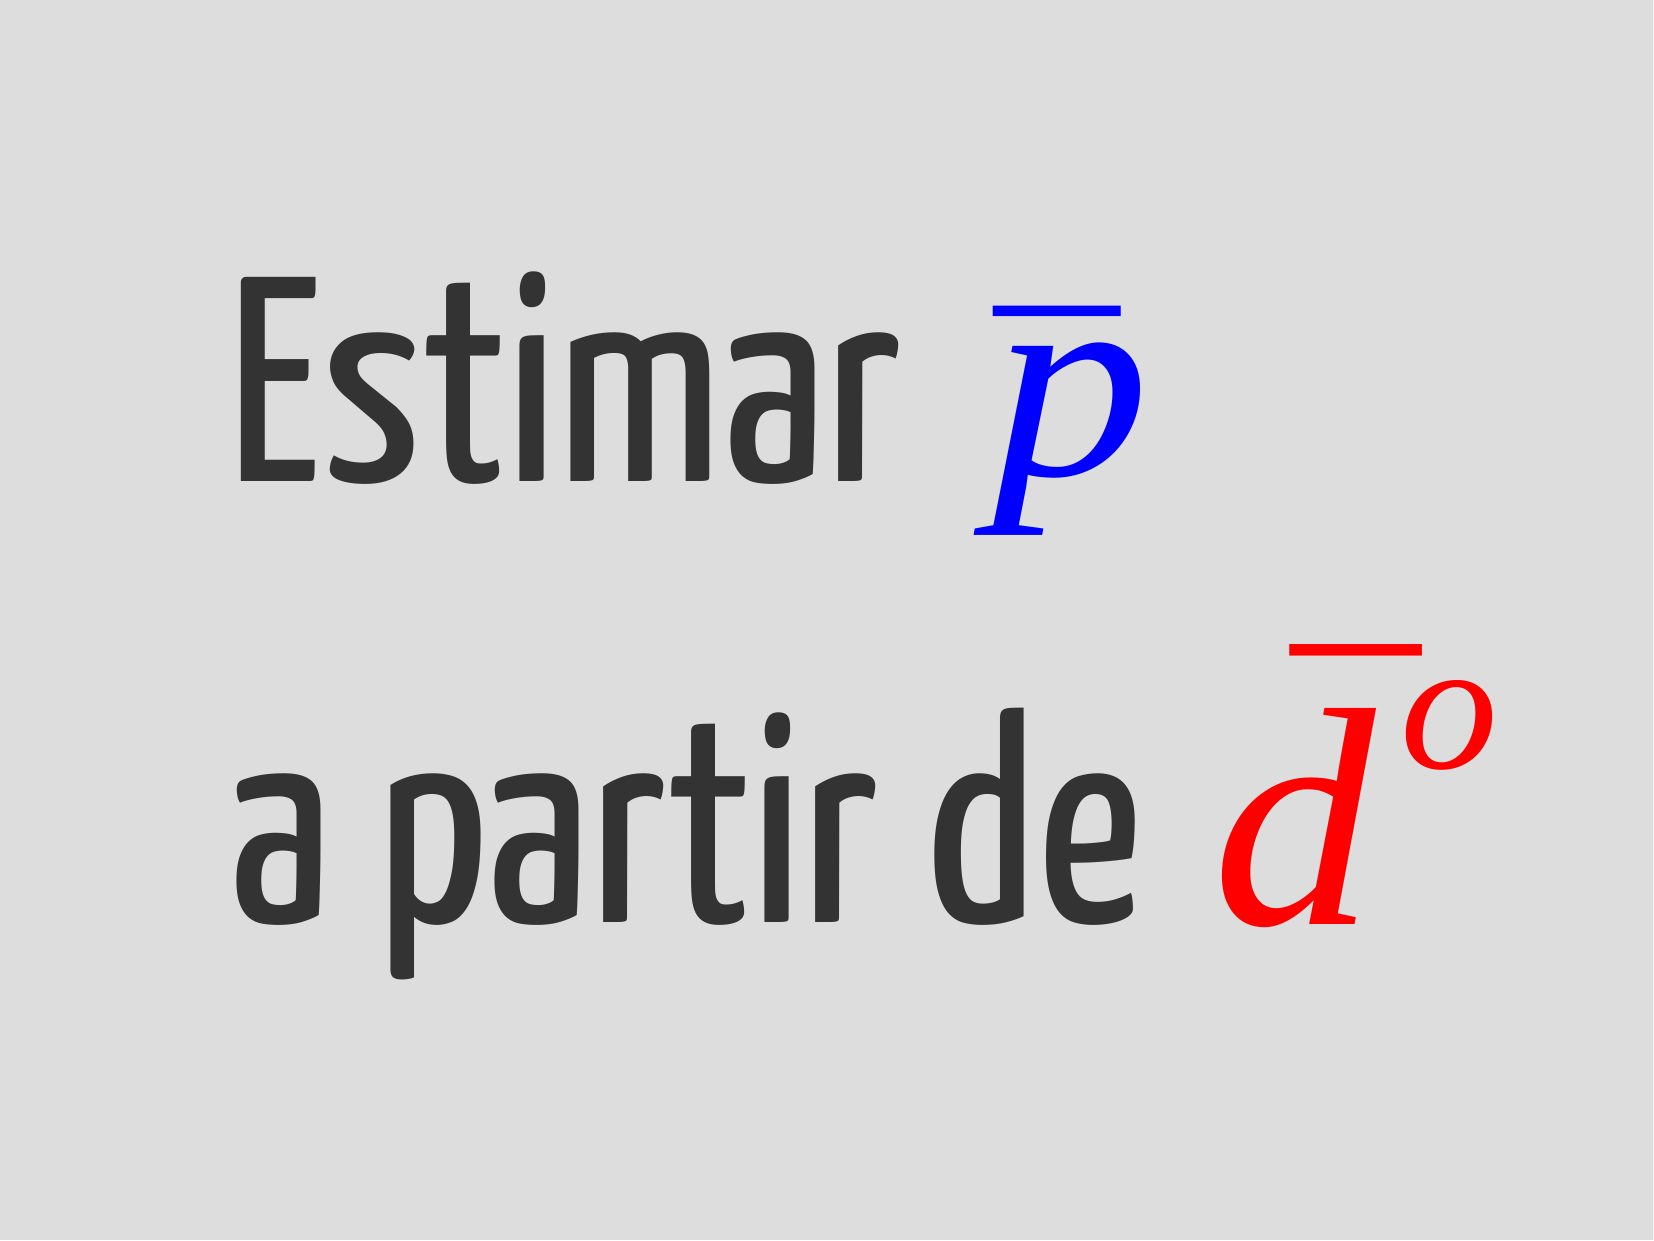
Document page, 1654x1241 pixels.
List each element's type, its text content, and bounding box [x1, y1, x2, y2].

title Estimar [0, 81, 1325, 521]
chart [944, 224, 1167, 538]
title a partir de [0, 521, 1476, 1089]
chart [1192, 601, 1518, 993]
